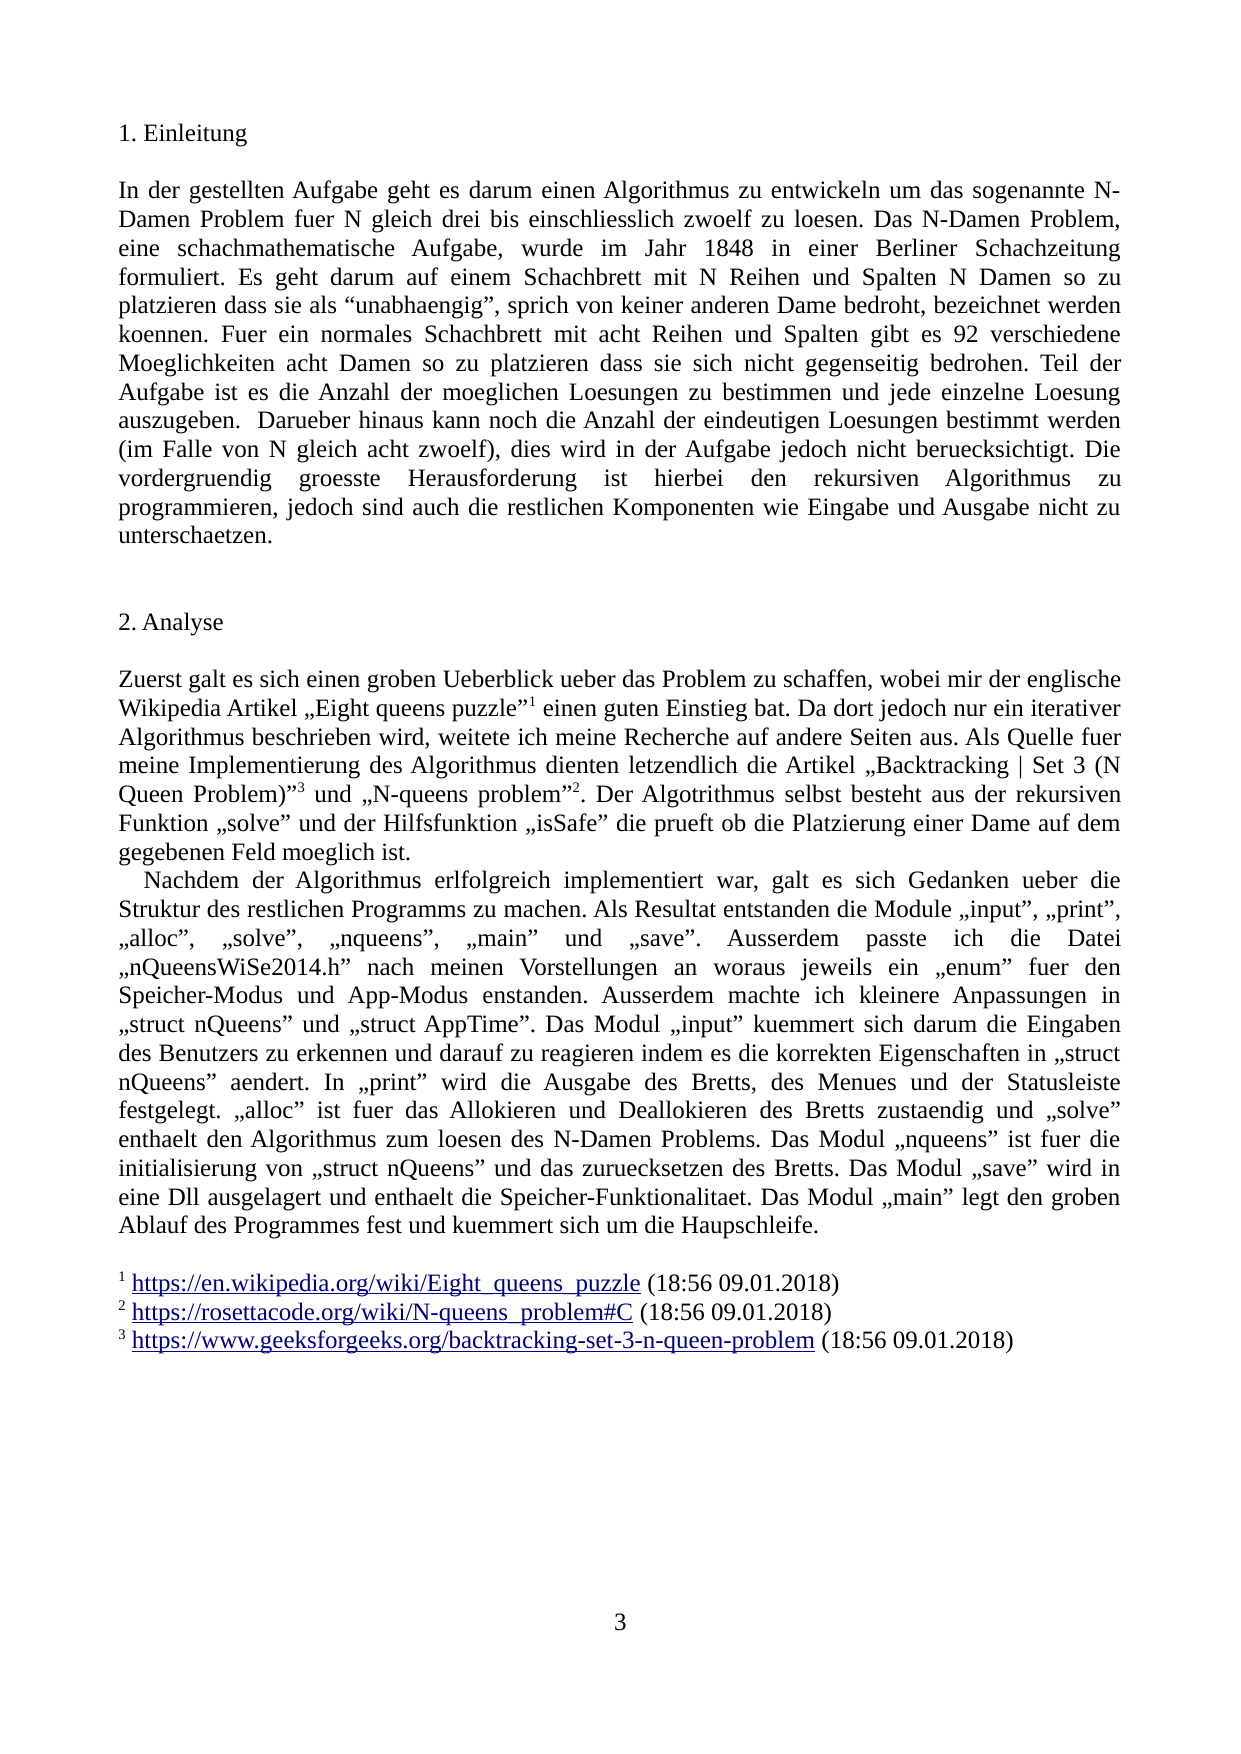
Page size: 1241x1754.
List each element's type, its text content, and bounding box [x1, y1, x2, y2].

text In der gestellten Aufgabe geht es darum einen Algorithmus zu entwickeln um das sogenannte N-Damen Problem fuer N gleich drei bis einschliesslich zwoelf zu loesen. Das N-Damen Problem, eine schachmathematische Aufgabe, wurde im Jahr 1848 in einer Berliner Schachzeitung formuliert. Es geht darum auf einem Schachbrett mit N Reihen und Spalten N Damen so zu platzieren dass sie als “unabhaengig”, sprich von keiner anderen Dame bedroht, bezeichnet werden koennen. Fuer ein normales Schachbrett mit acht Reihen und Spalten gibt es 92 verschiedene Moeglichkeiten acht Damen so zu platzieren dass sie sich nicht gegenseitig bedrohen. Teil der Aufgabe ist es die Anzahl der moeglichen Loesungen zu bestimmen und jede einzelne Loesung auszugeben. Darueber hinaus kann noch die Anzahl der eindeutigen Loesungen bestimmt werden (im Falle von N gleich acht zwoelf), dies wird in der Aufgabe jedoch nicht beruecksichtigt. Die vordergruendig groesste Herausforderung ist hierbei den rekursiven Algorithmus zu programmieren, jedoch sind auch die restlichen Komponenten wie Eingabe und Ausgabe nicht zu unterschaetzen. [118, 176, 1122, 549]
text 1. Einleitung [118, 118, 1122, 147]
text 1 https://en.wikipedia.org/wiki/Eight_queens_puzzle (18:56 09.01.2018) [118, 1268, 1122, 1297]
text Zuerst galt es sich einen groben Ueberblick ueber das Problem zu schaffen, wobei mir der englische Wikipedia Artikel „Eight queens puzzle”1 einen guten Einstieg bat. Da dort jedoch nur ein iterativer Algorithmus beschrieben wird, weitete ich meine Recherche auf andere Seiten aus. Als Quelle fuer meine Implementierung des Algorithmus dienten letzendlich die Artikel „Backtracking | Set 3 (N Queen Problem)”3 und „N-queens problem”2. Der Algotrithmus selbst besteht aus der rekursiven Funktion „solve” und der Hilfsfunktion „isSafe” die prueft ob die Platzierung einer Dame auf dem gegebenen Feld moeglich ist. [118, 664, 1122, 866]
text 3 https://www.geeksforgeeks.org/backtracking-set-3-n-queen-problem (18:56 09.01.2018) [118, 1326, 1122, 1354]
text Nachdem der Algorithmus erlfolgreich implementiert war, galt es sich Gedanken ueber die Struktur des restlichen Programms zu machen. Als Resultat entstanden die Module „input”, „print”, „alloc”, „solve”, „nqueens”, „main” und „save”. Ausserdem passte ich die Datei „nQueensWiSe2014.h” nach meinen Vorstellungen an woraus jeweils ein „enum” fuer den Speicher-Modus und App-Modus enstanden. Ausserdem machte ich kleinere Anpassungen in „struct nQueens” und „struct AppTime”. Das Modul „input” kuemmert sich darum die Eingaben des Benutzers zu erkennen und darauf zu reagieren indem es die korrekten Eigenschaften in „struct nQueens” aendert. In „print” wird die Ausgabe des Bretts, des Menues und der Statusleiste festgelegt. „alloc” ist fuer das Allokieren und Deallokieren des Bretts zustaendig und „solve” enthaelt den Algorithmus zum loesen des N-Damen Problems. Das Modul „nqueens” ist fuer die initialisierung von „struct nQueens” und das zuruecksetzen des Bretts. Das Modul „save” wird in eine Dll ausgelagert und enthaelt die Speicher-Funktionalitaet. Das Modul „main” legt den groben Ablauf des Programmes fest und kuemmert sich um die Haupschleife. [118, 866, 1122, 1239]
text 2. Analyse [118, 607, 1122, 636]
text 2 https://rosettacode.org/wiki/N-queens_problem#C (18:56 09.01.2018) [118, 1297, 1122, 1326]
